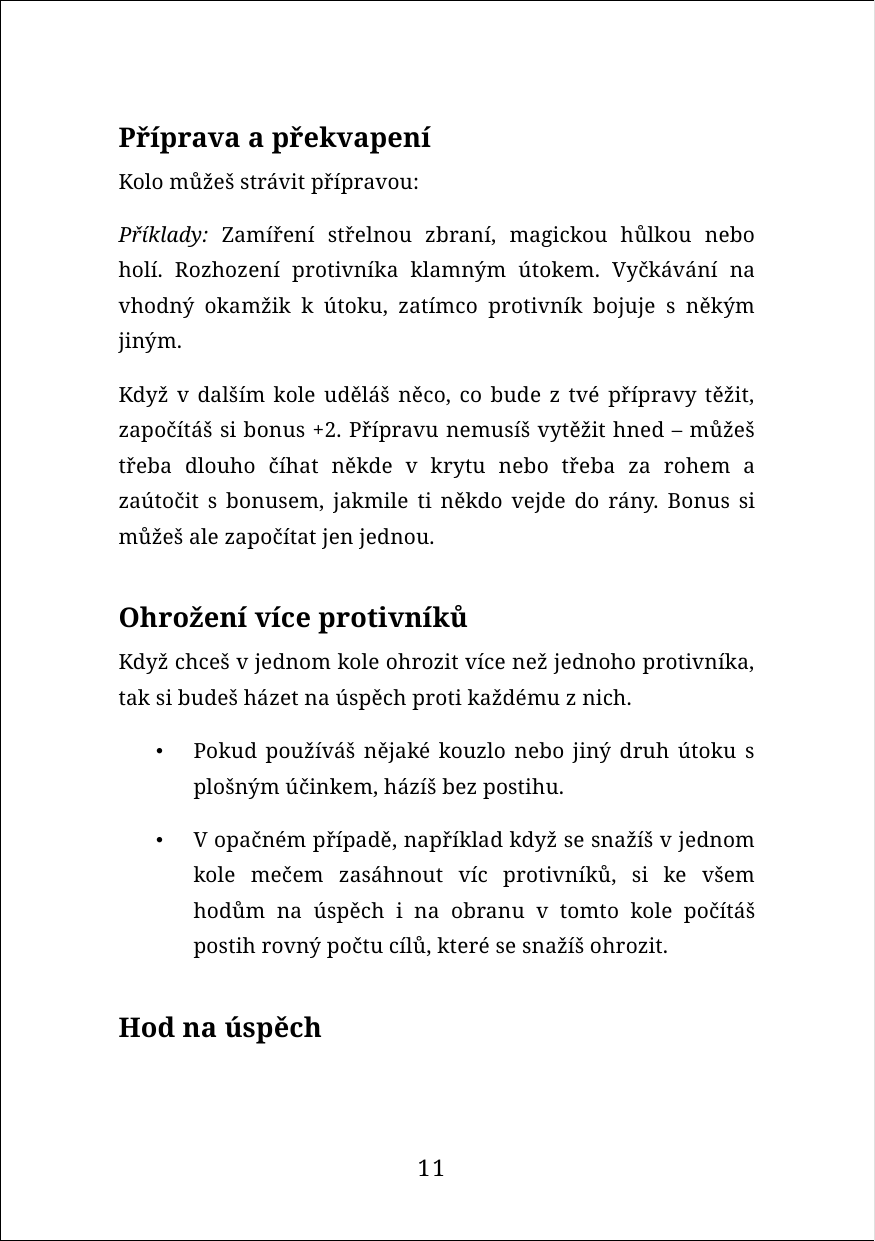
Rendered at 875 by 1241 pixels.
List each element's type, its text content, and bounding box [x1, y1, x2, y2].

subtitle Hod na úspěch [118, 1008, 756, 1045]
text Příklady: Zamíření střelnou zbraní, magickou hůlkou nebo holí. Rozhození protivníka klamným útokem. Vyčkávání na vhodný okamžik k útoku, zatímco protivník bojuje s někým jiným. [118, 220, 756, 355]
subtitle Příprava a překvapení [118, 118, 756, 155]
list V opačném případě, například když se snažíš v jednom kole mečem zasáhnout víc protivníků, si ke všem hodům na úspěch i na obranu v tomto kole počítáš postih rovný počtu cílů, které se snažíš ohrozit. [156, 825, 756, 960]
text Když chceš v jednom kole ohrozit více než jednoho protivníka, tak si budeš házet na úspěch proti každému z nich. [118, 647, 756, 711]
list Pokud používáš nějaké kouzlo nebo jiný druh útoku s plošným účinkem, házíš bez postihu. [156, 736, 756, 800]
subtitle Ohrožení více protivníků [118, 599, 756, 636]
text Kolo můžeš strávit přípravou: [118, 167, 756, 195]
text Když v dalším kole uděláš něco, co bude z tvé přípravy těžit, započítáš si bonus +2. Přípravu nemusíš vytěžit hned – můžeš třeba dlouho číhat někde v krytu nebo třeba za rohem a zaútočit s bonusem, jakmile ti někdo vejde do rány. Bonus si můžeš ale započítat jen jednou. [118, 380, 756, 550]
